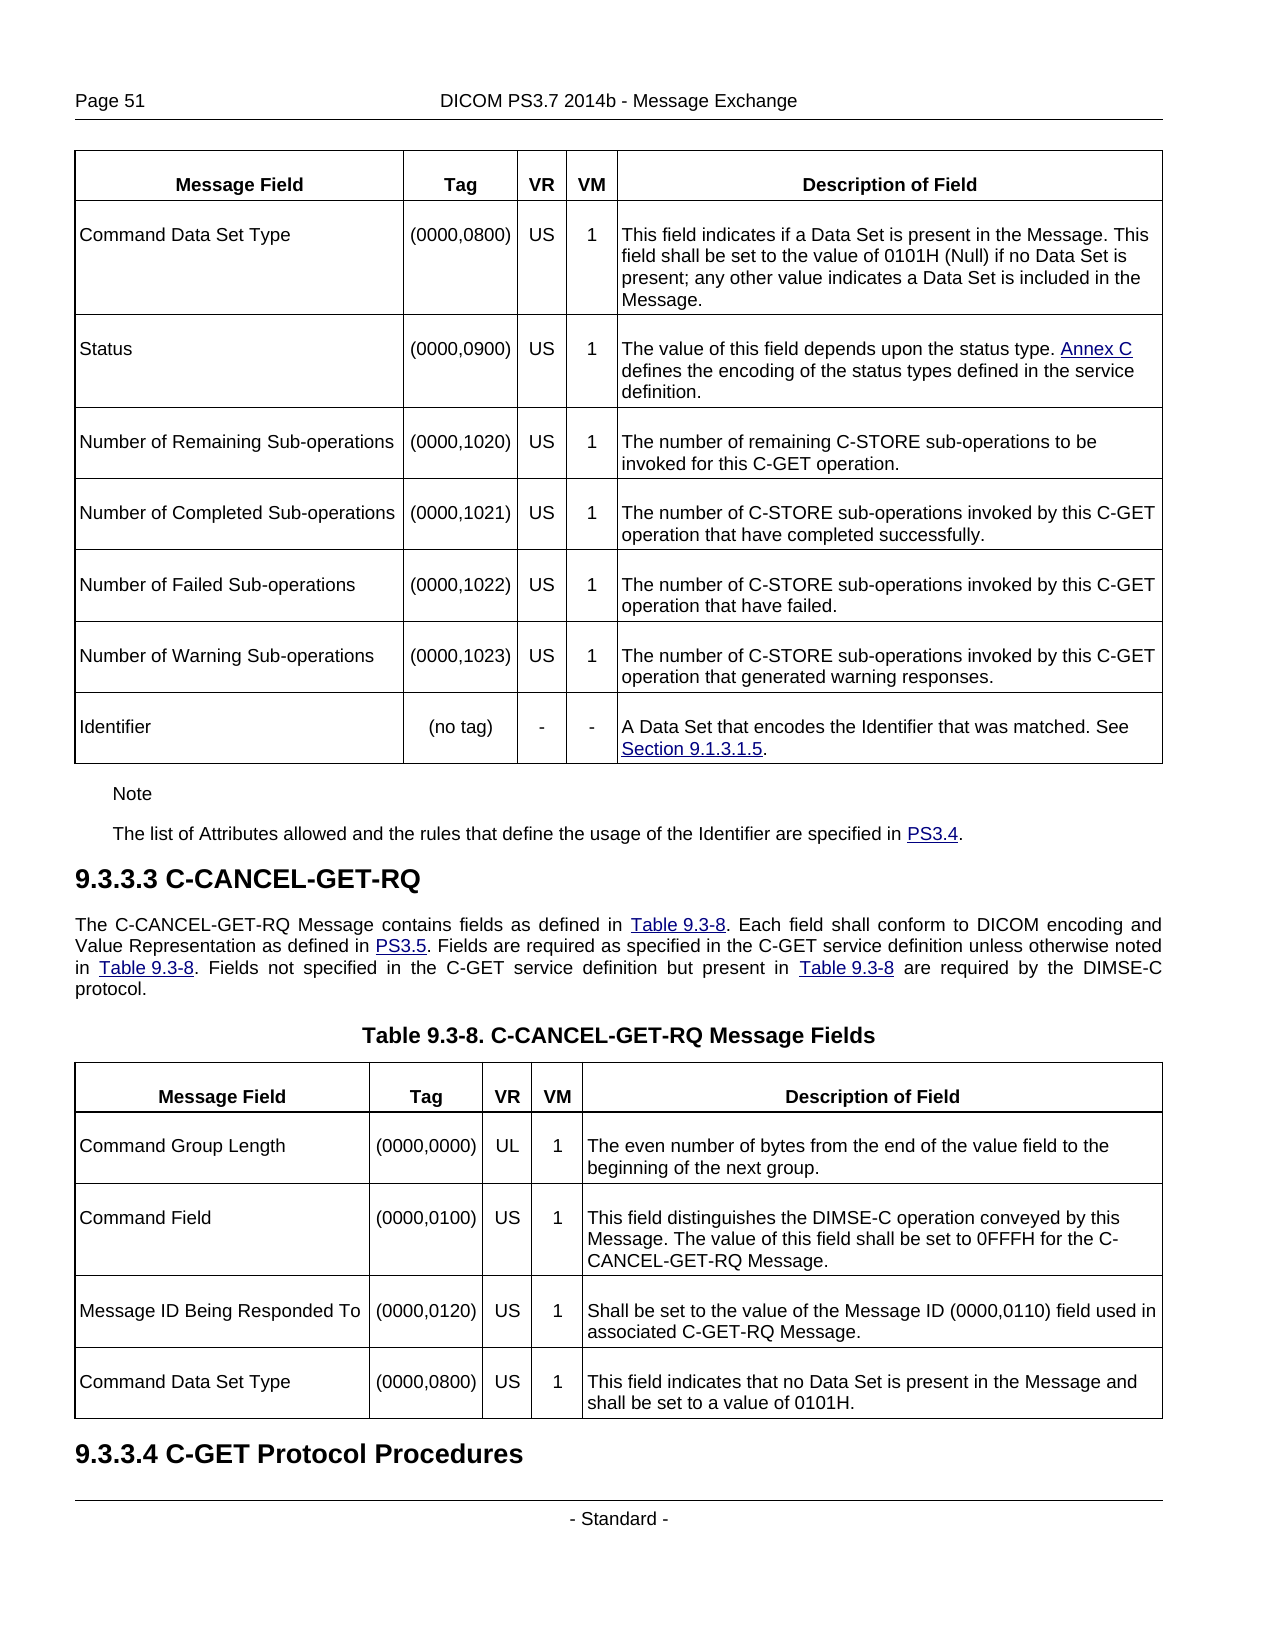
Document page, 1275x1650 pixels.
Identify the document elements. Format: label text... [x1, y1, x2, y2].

table_cell Command Field [76, 1184, 369, 1275]
table_cell Number of Remaining Sub-operations [76, 408, 403, 478]
table_cell UL [483, 1113, 531, 1183]
table_cell Command Group Length [76, 1113, 369, 1183]
table_cell The number of C-STORE sub-operations invoked by this C-GET operation that have completed successfully. [618, 479, 1162, 549]
table_cell Number of Failed Sub-operations [76, 550, 403, 621]
table_cell 1 [567, 315, 617, 407]
table_cell (no tag) [404, 693, 517, 763]
table_cell - [518, 693, 566, 763]
table_header Description of Field [618, 151, 1162, 200]
table_cell US [518, 479, 566, 549]
table_cell 1 [532, 1113, 582, 1183]
table_cell A Data Set that encodes the Identifier that was matched. See Section 9.1.3.1.5. [618, 693, 1162, 763]
table_cell US [518, 201, 566, 314]
table_cell 1 [532, 1348, 582, 1418]
text 9.3.3.3 C-CANCEL-GET-RQ [75, 863, 1162, 895]
table_cell (0000,1023) [404, 622, 517, 692]
text The list of Attributes allowed and the rules that define the usage of the Identifier are specified in PS3.4. [112, 823, 1125, 845]
table_header VR [483, 1063, 531, 1111]
table_cell US [518, 408, 566, 478]
table_cell Number of Warning Sub-operations [76, 622, 403, 692]
table_cell This field distinguishes the DIMSE‑C operation conveyed by this Message. The value of this field shall be set to 0FFFH for the C-CANCEL-GET-RQ Message. [583, 1184, 1162, 1275]
table_cell (0000,0120) [370, 1276, 482, 1347]
table_cell US [518, 315, 566, 407]
table_cell (0000,0800) [370, 1348, 482, 1418]
table_cell 1 [567, 408, 617, 478]
table_cell 1 [532, 1276, 582, 1347]
table_cell The even number of bytes from the end of the value field to the beginning of the next group. [583, 1113, 1162, 1183]
text The C-CANCEL-GET-RQ Message contains fields as defined in Table 9.3-8. Each field shall conform to DICOM encoding and Value Representation as defined in PS3.5. Fields are required as specified in the C-GET service definition unless otherwise noted in Table 9.3-8. Fields not specified in the C-GET service definition but present in Table 9.3-8 are required by the DIMSE-C protocol. [75, 913, 1162, 1000]
table_cell US [483, 1348, 531, 1418]
table_cell 1 [532, 1184, 582, 1275]
table_cell US [518, 622, 566, 692]
table_cell (0000,0100) [370, 1184, 482, 1275]
table_cell (0000,1021) [404, 479, 517, 549]
table_cell US [518, 550, 566, 621]
table_cell 1 [567, 201, 617, 314]
table_header VM [532, 1063, 582, 1111]
table_header Tag [370, 1063, 482, 1111]
table_cell (0000,0000) [370, 1113, 482, 1183]
table_cell US [483, 1276, 531, 1347]
table_cell The number of C-STORE sub-operations invoked by this C-GET operation that have failed. [618, 550, 1162, 621]
table_header Tag [404, 151, 517, 200]
table_cell This field indicates if a Data Set is present in the Message. This field shall be set to the value of 0101H (Null) if no Data Set is present; any other value indicates a Data Set is included in the Message. [618, 201, 1162, 314]
table_cell (0000,1020) [404, 408, 517, 478]
table_cell This field indicates that no Data Set is present in the Message and shall be set to a value of 0101H. [583, 1348, 1162, 1418]
table_cell Command Data Set Type [76, 1348, 369, 1418]
table_cell Shall be set to the value of the Message ID (0000,0110) field used in associated C-GET-RQ Message. [583, 1276, 1162, 1347]
table_cell Status [76, 315, 403, 407]
table_cell (0000,1022) [404, 550, 517, 621]
table_header VR [518, 151, 566, 200]
table_cell 1 [567, 622, 617, 692]
table_cell 1 [567, 550, 617, 621]
table_header Message Field [76, 1063, 369, 1111]
table_cell Command Data Set Type [76, 201, 403, 314]
table_header Message Field [76, 151, 403, 200]
table_cell 1 [567, 479, 617, 549]
text Note [112, 783, 1125, 804]
text 9.3.3.4 C-GET Protocol Procedures [75, 1438, 1162, 1469]
table_header VM [567, 151, 617, 200]
table_header Description of Field [583, 1063, 1162, 1111]
table_cell US [483, 1184, 531, 1275]
table_cell - [567, 693, 617, 763]
table_cell Identifier [76, 693, 403, 763]
table_cell The number of C-STORE sub-operations invoked by this C-GET operation that generated warning responses. [618, 622, 1162, 692]
table_cell (0000,0800) [404, 201, 517, 314]
table_cell The number of remaining C-STORE sub-operations to be invoked for this C-GET operation. [618, 408, 1162, 478]
table_cell Message ID Being Responded To [76, 1276, 369, 1347]
table_cell The value of this field depends upon the status type. Annex C defines the encoding of the status types defined in the service definition. [618, 315, 1162, 407]
text Table 9.3-8. C-CANCEL-GET-RQ Message Fields [75, 1022, 1162, 1048]
table_cell (0000,0900) [404, 315, 517, 407]
table_cell Number of Completed Sub-operations [76, 479, 403, 549]
